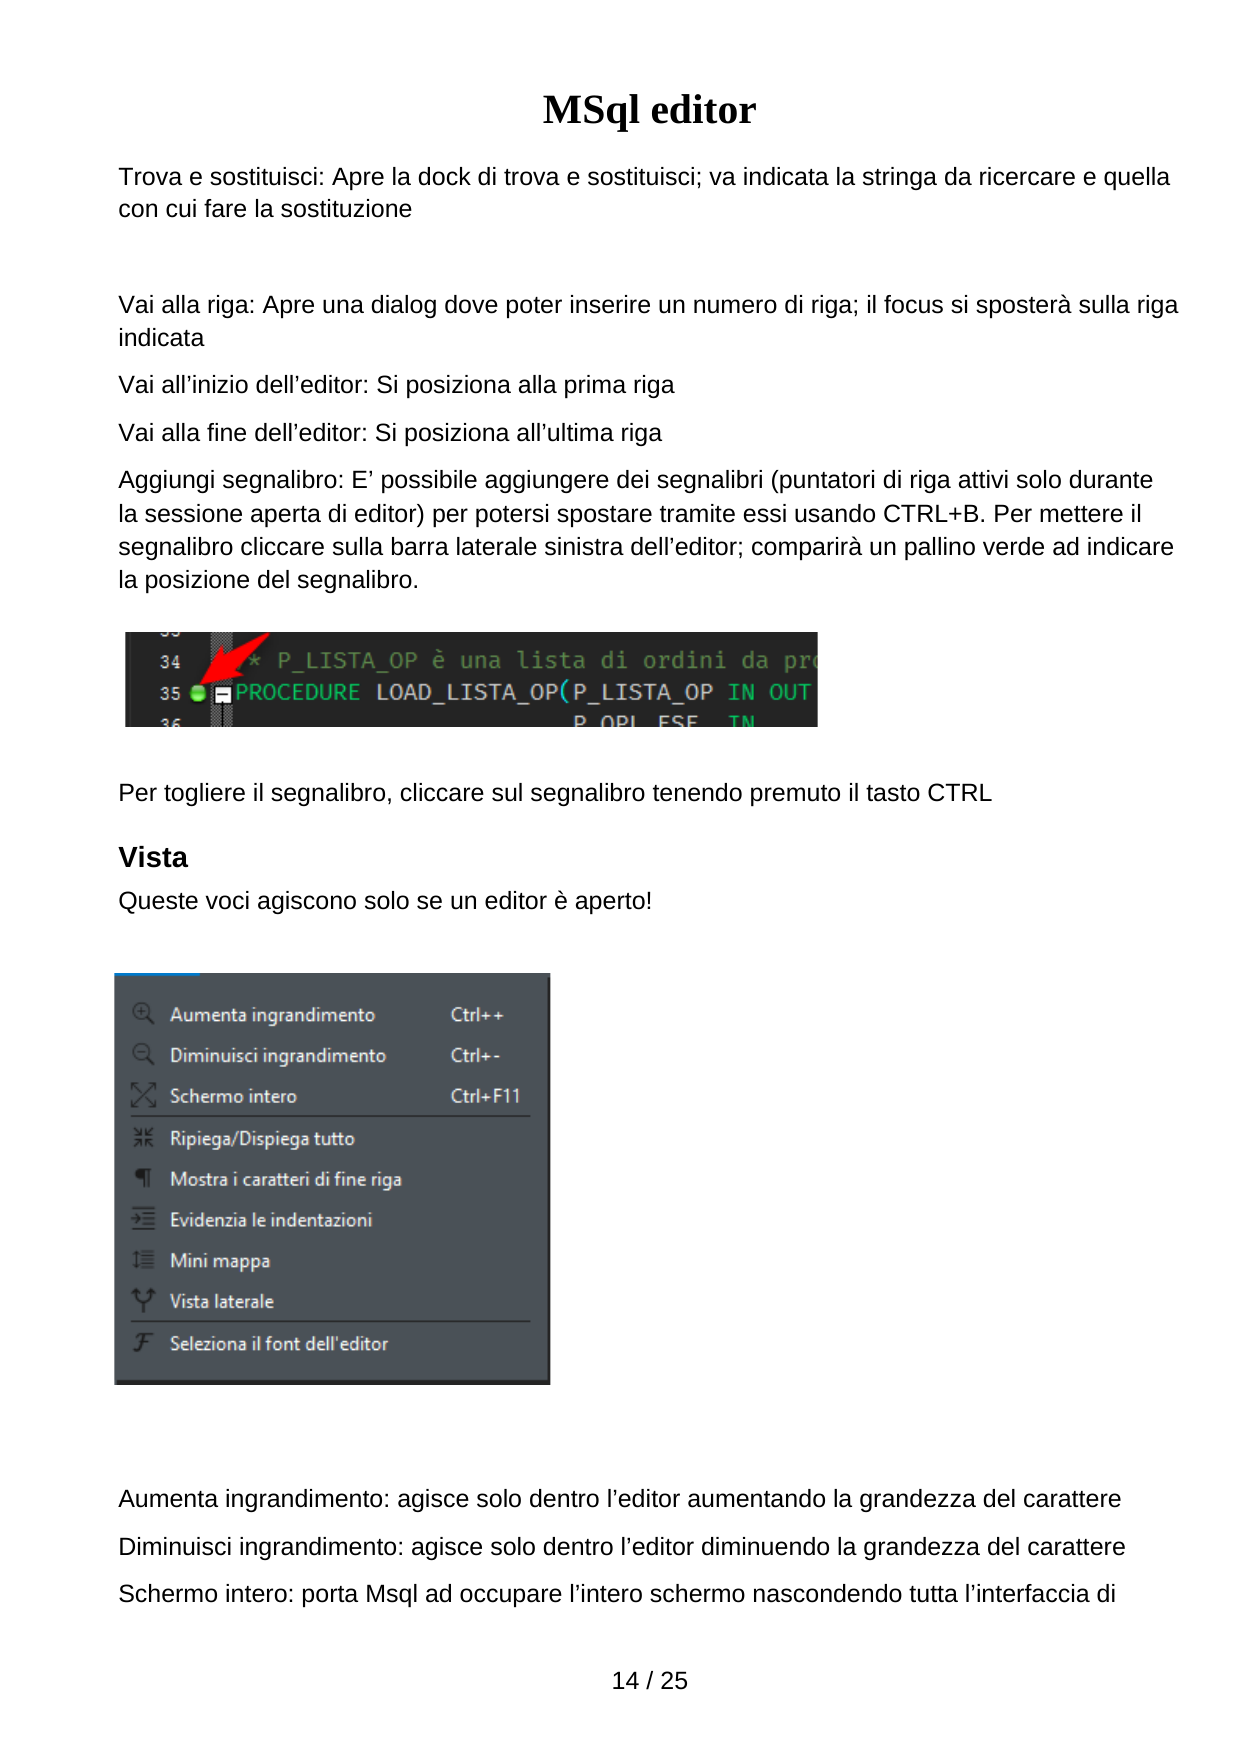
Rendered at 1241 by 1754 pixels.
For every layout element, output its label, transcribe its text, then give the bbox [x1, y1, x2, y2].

text Vai alla fine dell’editor: Si posiziona all’ultima riga [118, 418, 1181, 447]
text Per togliere il segnalibro, cliccare sul segnalibro tenendo premuto il tasto CTRL [118, 778, 1181, 807]
picture [114, 973, 551, 1385]
text Trova e sostituisci: Apre la dock di trova e sostituisci; va indicata la stringa da ricercare e quella con cui fare la sostituzione [118, 161, 1181, 223]
text Aggiungi segnalibro: E’ possibile aggiungere dei segnalibri (puntatori di riga attivi solo durante la sessione aperta di editor) per potersi spostare tramite essi usando CTRL+B. Per mettere il segnalibro cliccare sulla barra laterale sinistra dell’editor; comparirà un pallino verde ad indicare la posizione del segnalibro. [118, 466, 1181, 593]
picture [125, 632, 818, 727]
text Diminuisci ingrandimento: agisce solo dentro l’editor diminuendo la grandezza del carattere [118, 1532, 1181, 1561]
text Schermo intero: porta Msql ad occupare l’intero schermo nascondendo tutta l’interfaccia di [118, 1579, 1181, 1608]
text Vai all’inizio dell’editor: Si posiziona alla prima riga [118, 370, 1181, 399]
subtitle Vista [118, 840, 1181, 874]
text Queste voci agiscono solo se un editor è aperto! [118, 886, 1181, 915]
text Aumenta ingrandimento: agisce solo dentro l’editor aumentando la grandezza del carattere [118, 1484, 1181, 1513]
text Vai alla riga: Apre una dialog dove poter inserire un numero di riga; il focus si sposterà sulla riga indicata [118, 290, 1181, 351]
